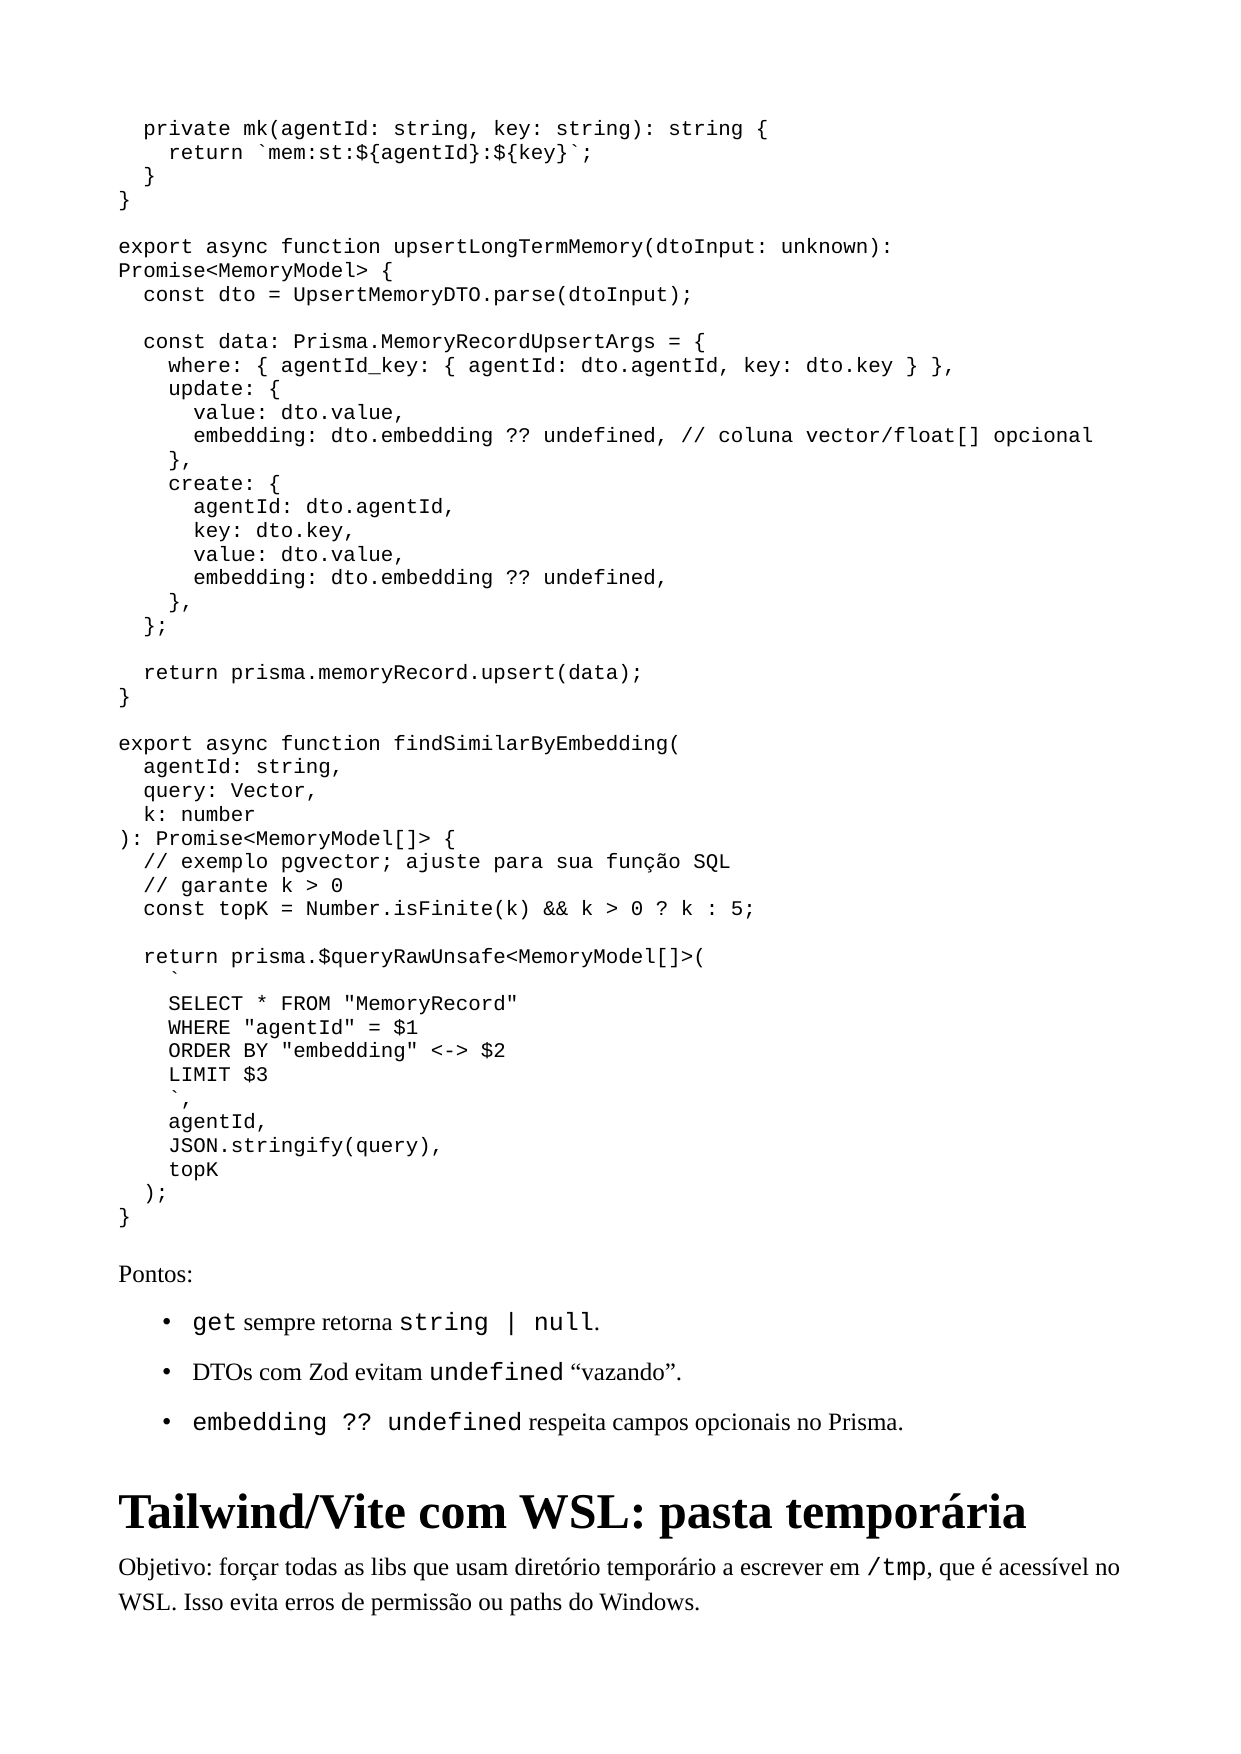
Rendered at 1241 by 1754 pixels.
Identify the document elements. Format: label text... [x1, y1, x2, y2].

text topK [118, 1158, 1122, 1182]
text return prisma.memoryRecord.upsert(data); [118, 662, 1122, 686]
text // exemplo pgvector; ajuste para sua função SQL [118, 851, 1122, 875]
text where: { agentId_key: { agentId: dto.agentId, key: dto.key } }, [118, 354, 1122, 378]
text `, [118, 1088, 1122, 1111]
text export async function upsertLongTermMemory(dtoInput: unknown): Promise<MemoryModel> { [118, 236, 1122, 284]
list embedding ?? undefined respeita campos opcionais no Prisma. [162, 1407, 1122, 1437]
text export async function findSimilarByEmbedding( [118, 733, 1122, 757]
text Pontos: [118, 1259, 1122, 1288]
text ` [118, 969, 1122, 993]
text agentId: string, [118, 757, 1122, 780]
text const data: Prisma.MemoryRecordUpsertArgs = { [118, 331, 1122, 354]
text agentId, [118, 1111, 1122, 1135]
text value: dto.value, [118, 402, 1122, 426]
text LIMIT $3 [118, 1064, 1122, 1088]
text ORDER BY "embedding" <-> $2 [118, 1040, 1122, 1064]
text update: { [118, 378, 1122, 402]
text }, [118, 449, 1122, 473]
text } [118, 189, 1122, 213]
text ): Promise<MemoryModel[]> { [118, 827, 1122, 851]
text private mk(agentId: string, key: string): string { [118, 118, 1122, 142]
text query: Vector, [118, 780, 1122, 804]
text }, [118, 591, 1122, 615]
text Objetivo: forçar todas as libs que usam diretório temporário a escrever em /tmp, que é acessível no WSL. Isso evita erros de permissão ou paths do Windows. [118, 1552, 1122, 1615]
text create: { [118, 473, 1122, 496]
text ); [118, 1182, 1122, 1206]
list DTOs com Zod evitam undefined “vazando”. [162, 1357, 1122, 1387]
subtitle Tailwind/Vite com WSL: pasta temporária [118, 1482, 1122, 1539]
text agentId: dto.agentId, [118, 496, 1122, 520]
text k: number [118, 804, 1122, 827]
text value: dto.value, [118, 544, 1122, 567]
text } [118, 1206, 1122, 1229]
text JSON.stringify(query), [118, 1135, 1122, 1158]
text const dto = UpsertMemoryDTO.parse(dtoInput); [118, 284, 1122, 307]
text } [118, 165, 1122, 189]
text }; [118, 615, 1122, 638]
text // garante k > 0 [118, 875, 1122, 898]
list get sempre retorna string | null. [162, 1307, 1122, 1337]
text return `mem:st:${agentId}:${key}`; [118, 142, 1122, 165]
text embedding: dto.embedding ?? undefined, [118, 567, 1122, 591]
text SELECT * FROM "MemoryRecord" [118, 993, 1122, 1017]
text } [118, 686, 1122, 709]
text key: dto.key, [118, 520, 1122, 544]
text embedding: dto.embedding ?? undefined, // coluna vector/float[] opcional [118, 426, 1122, 449]
text WHERE "agentId" = $1 [118, 1017, 1122, 1040]
text return prisma.$queryRawUnsafe<MemoryModel[]>( [118, 946, 1122, 969]
text const topK = Number.isFinite(k) && k > 0 ? k : 5; [118, 898, 1122, 922]
